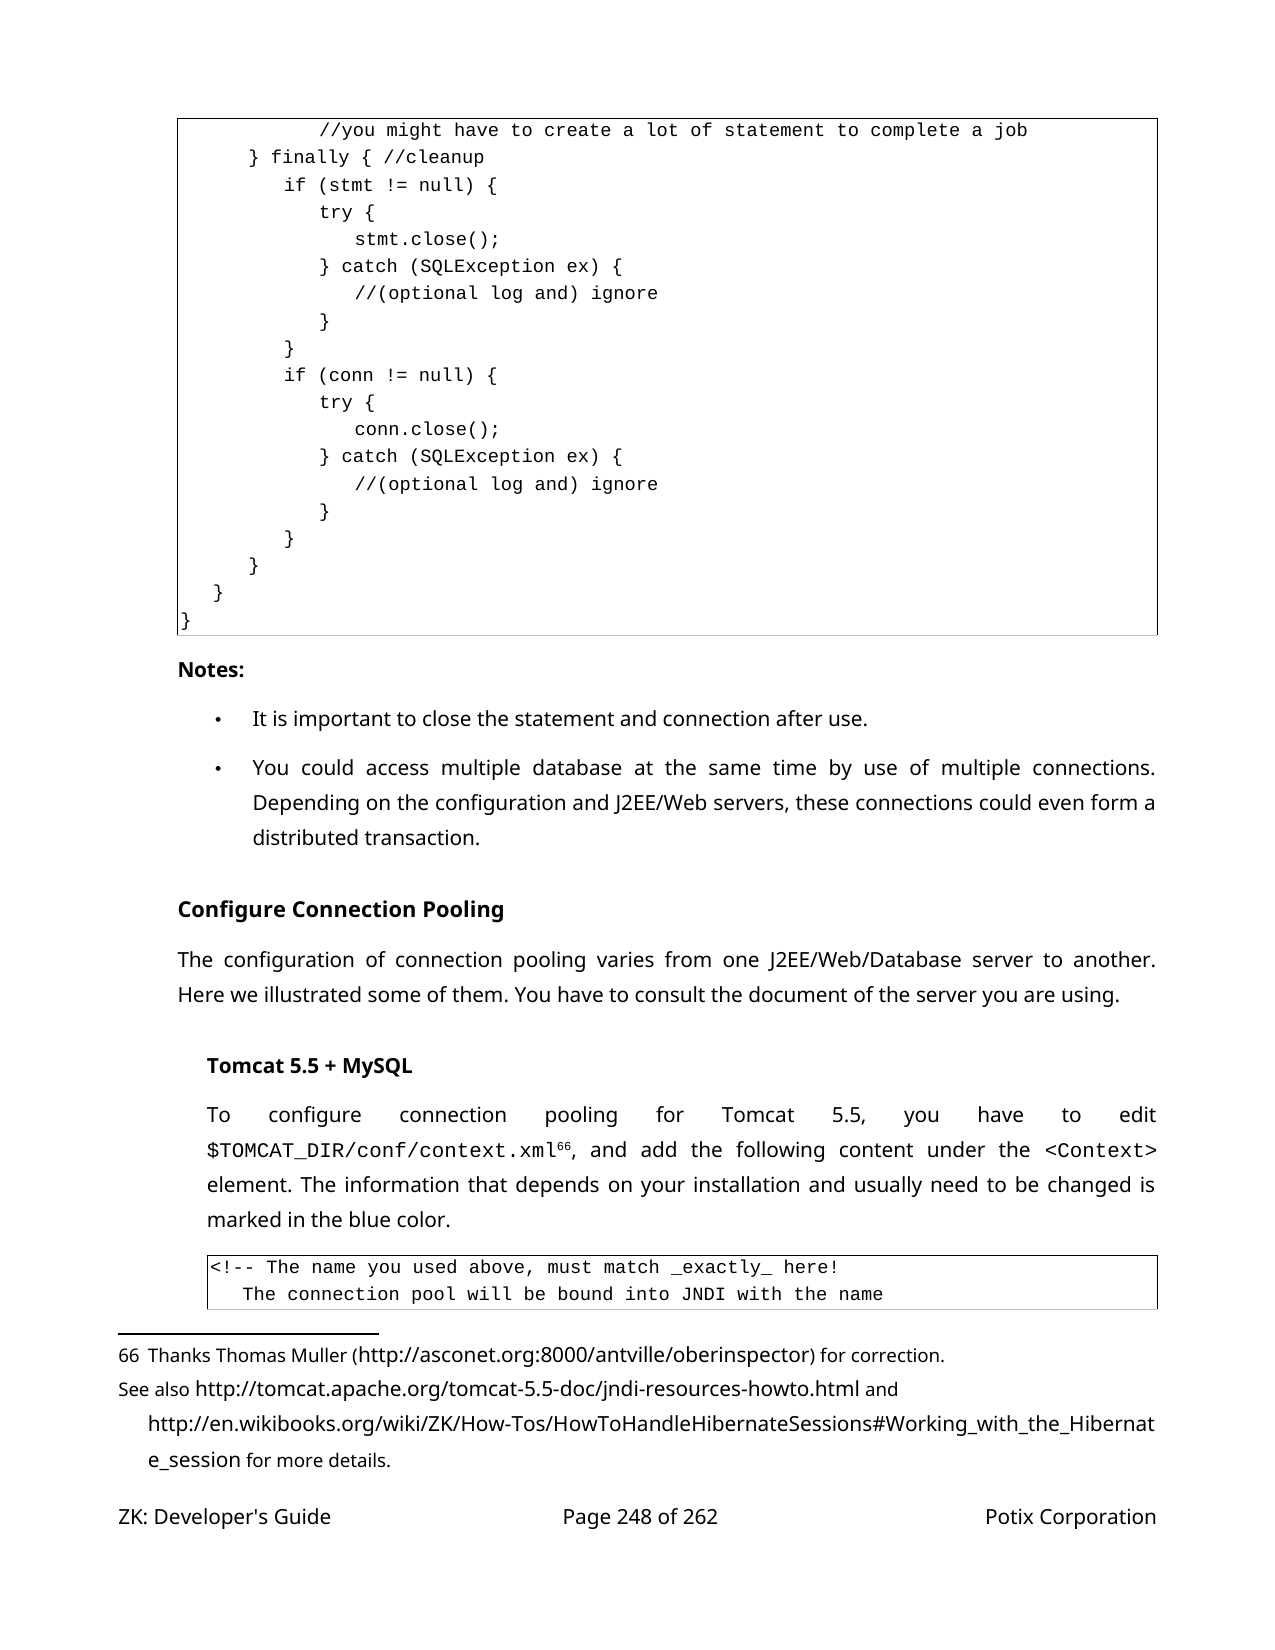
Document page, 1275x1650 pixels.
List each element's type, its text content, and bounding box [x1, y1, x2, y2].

text Thanks Thomas Muller (http://asconet.org:8000/antville/oberinspector) for correction. [118, 1340, 1157, 1368]
text //(optional log and) ignore [178, 472, 1157, 496]
text } catch (SQLException ex) { [178, 444, 1157, 469]
text } finally { //cleanup [178, 145, 1157, 169]
text The connection pool will be bound into JNDI with the name [208, 1282, 1157, 1309]
text } catch (SQLException ex) { [178, 254, 1157, 278]
text } [178, 526, 1157, 550]
list It is important to close the statement and connection after use. [215, 704, 1157, 732]
text Notes: [177, 655, 1157, 684]
subtitle Configure Connection Pooling [177, 894, 1157, 924]
list You could access multiple database at the same time by use of multiple connections. Depending on the configuration and J2EE/Web servers, these connections could even form a distributed transaction. [215, 753, 1157, 852]
text } [178, 336, 1157, 360]
text To configure connection pooling for Tomcat 5.5, you have to edit $TOMCAT_DIR/conf/context.xml, and add the following content under the <Context> element. The information that depends on your installation and usually need to be changed is marked in the blue color. [207, 1100, 1157, 1234]
text if (conn != null) { [178, 363, 1157, 387]
text //(optional log and) ignore [178, 281, 1157, 306]
text stmt.close(); [178, 227, 1157, 251]
text } [178, 499, 1157, 523]
text if (stmt != null) { [178, 172, 1157, 197]
text //you might have to create a lot of statement to complete a job [178, 119, 1157, 142]
text <!-- The name you used above, must match _exactly_ here! [208, 1256, 1157, 1279]
text try { [178, 390, 1157, 414]
text See also http://tomcat.apache.org/tomcat-5.5-doc/jndi-resources-howto.html and http://en.wikibooks.org/wiki/ZK/How-Tos/HowToHandleHibernateSessions#Working_with_the_Hibernate_session for more details. [118, 1374, 1157, 1473]
text } [178, 308, 1157, 333]
text } [178, 580, 1157, 604]
text The configuration of connection pooling varies from one J2EE/Web/Database server to another. Here we illustrated some of them. You have to consult the document of the server you are using. [177, 945, 1157, 1008]
subtitle Tomcat 5.5 + MySQL [207, 1051, 1157, 1079]
text } [178, 553, 1157, 577]
text try { [178, 200, 1157, 224]
text conn.close(); [178, 417, 1157, 441]
text } [178, 607, 1157, 635]
